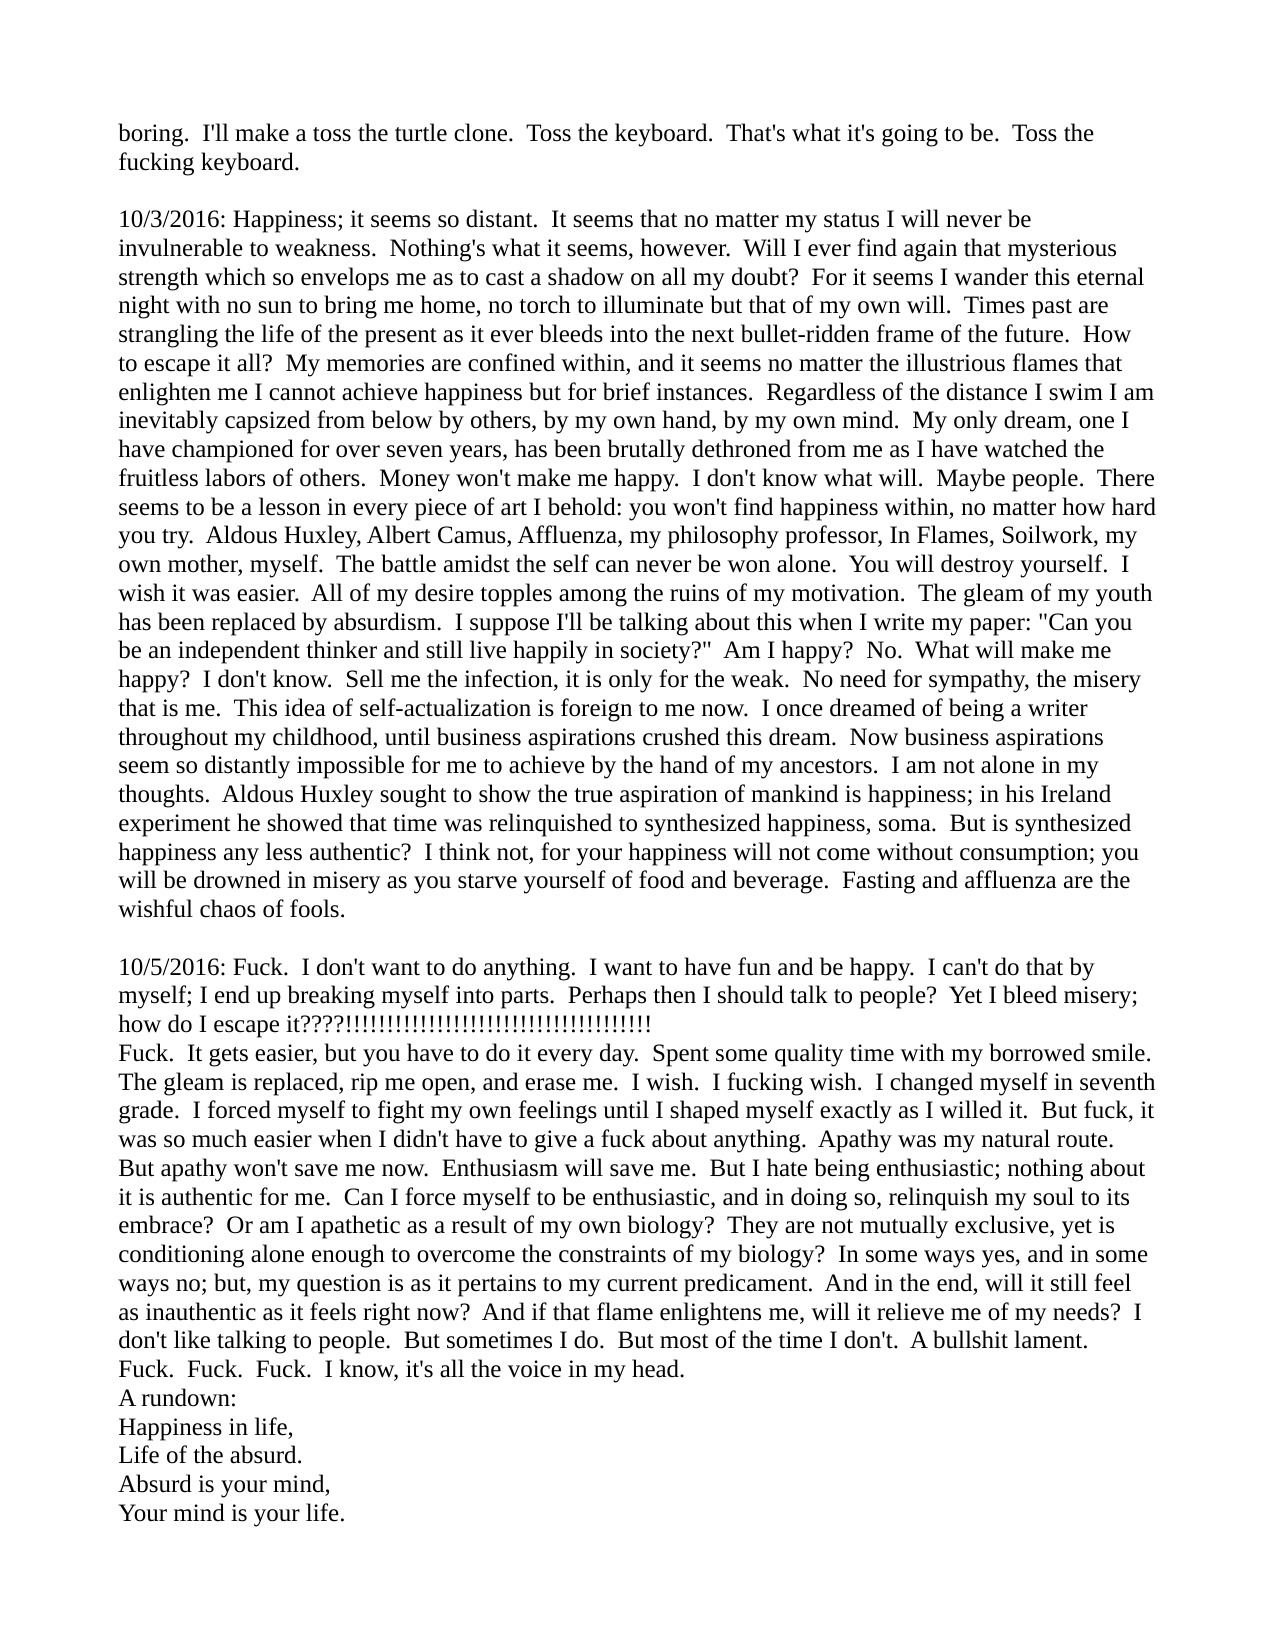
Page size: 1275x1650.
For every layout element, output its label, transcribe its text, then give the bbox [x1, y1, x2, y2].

text Fuck. It gets easier, but you have to do it every day. Spent some quality time with my borrowed smile. The gleam is replaced, rip me open, and erase me. I wish. I fucking wish. I changed myself in seventh grade. I forced myself to fight my own feelings until I shaped myself exactly as I willed it. But fuck, it was so much easier when I didn't have to give a fuck about anything. Apathy was my natural route. But apathy won't save me now. Enthusiasm will save me. But I hate being enthusiastic; nothing about it is authentic for me. Can I force myself to be enthusiastic, and in doing so, relinquish my soul to its embrace? Or am I apathetic as a result of my own biology? They are not mutually exclusive, yet is conditioning alone enough to overcome the constraints of my biology? In some ways yes, and in some ways no; but, my question is as it pertains to my current predicament. And in the end, will it still feel as inauthentic as it feels right now? And if that flame enlightens me, will it relieve me of my needs? I don't like talking to people. But sometimes I do. But most of the time I don't. A bullshit lament. Fuck. Fuck. Fuck. I know, it's all the voice in my head. [118, 1038, 1157, 1383]
text 10/3/2016: Happiness; it seems so distant. It seems that no matter my status I will never be invulnerable to weakness. Nothing's what it seems, however. Will I ever find again that mysterious strength which so envelops me as to cast a shadow on all my doubt? For it seems I wander this eternal night with no sun to bring me home, no torch to illuminate but that of my own will. Times past are strangling the life of the present as it ever bleeds into the next bullet-ridden frame of the future. How to escape it all? My memories are confined within, and it seems no matter the illustrious flames that enlighten me I cannot achieve happiness but for brief instances. Regardless of the distance I swim I am inevitably capsized from below by others, by my own hand, by my own mind. My only dream, one I have championed for over seven years, has been brutally dethroned from me as I have watched the fruitless labors of others. Money won't make me happy. I don't know what will. Maybe people. There seems to be a lesson in every piece of art I behold: you won't find happiness within, no matter how hard you try. Aldous Huxley, Albert Camus, Affluenza, my philosophy professor, In Flames, Soilwork, my own mother, myself. The battle amidst the self can never be won alone. You will destroy yourself. I wish it was easier. All of my desire topples among the ruins of my motivation. The gleam of my youth has been replaced by absurdism. I suppose I'll be talking about this when I write my paper: "Can you be an independent thinker and still live happily in society?" Am I happy? No. What will make me happy? I don't know. Sell me the infection, it is only for the weak. No need for sympathy, the misery that is me. This idea of self-actualization is foreign to me now. I once dreamed of being a writer throughout my childhood, until business aspirations crushed this dream. Now business aspirations seem so distantly impossible for me to achieve by the hand of my ancestors. I am not alone in my thoughts. Aldous Huxley sought to show the true aspiration of mankind is happiness; in his Ireland experiment he showed that time was relinquished to synthesized happiness, soma. But is synthesized happiness any less authentic? I think not, for your happiness will not come without consumption; you will be drowned in misery as you starve yourself of food and beverage. Fasting and affluenza are the wishful chaos of fools. [118, 204, 1157, 923]
text Life of the absurd. [118, 1441, 1157, 1469]
text Happiness in life, [118, 1412, 1157, 1441]
text 10/5/2016: Fuck. I don't want to do anything. I want to have fun and be happy. I can't do that by myself; I end up breaking myself into parts. Perhaps then I should talk to people? Yet I bleed misery; how do I escape it????!!!!!!!!!!!!!!!!!!!!!!!!!!!!!!!!!!!!! [118, 952, 1157, 1038]
text boring. I'll make a toss the turtle clone. Toss the keyboard. That's what it's going to be. Toss the fucking keyboard. [118, 118, 1157, 176]
text A rundown: [118, 1383, 1157, 1412]
text Absurd is your mind, [118, 1469, 1157, 1498]
text Your mind is your life. [118, 1498, 1157, 1527]
